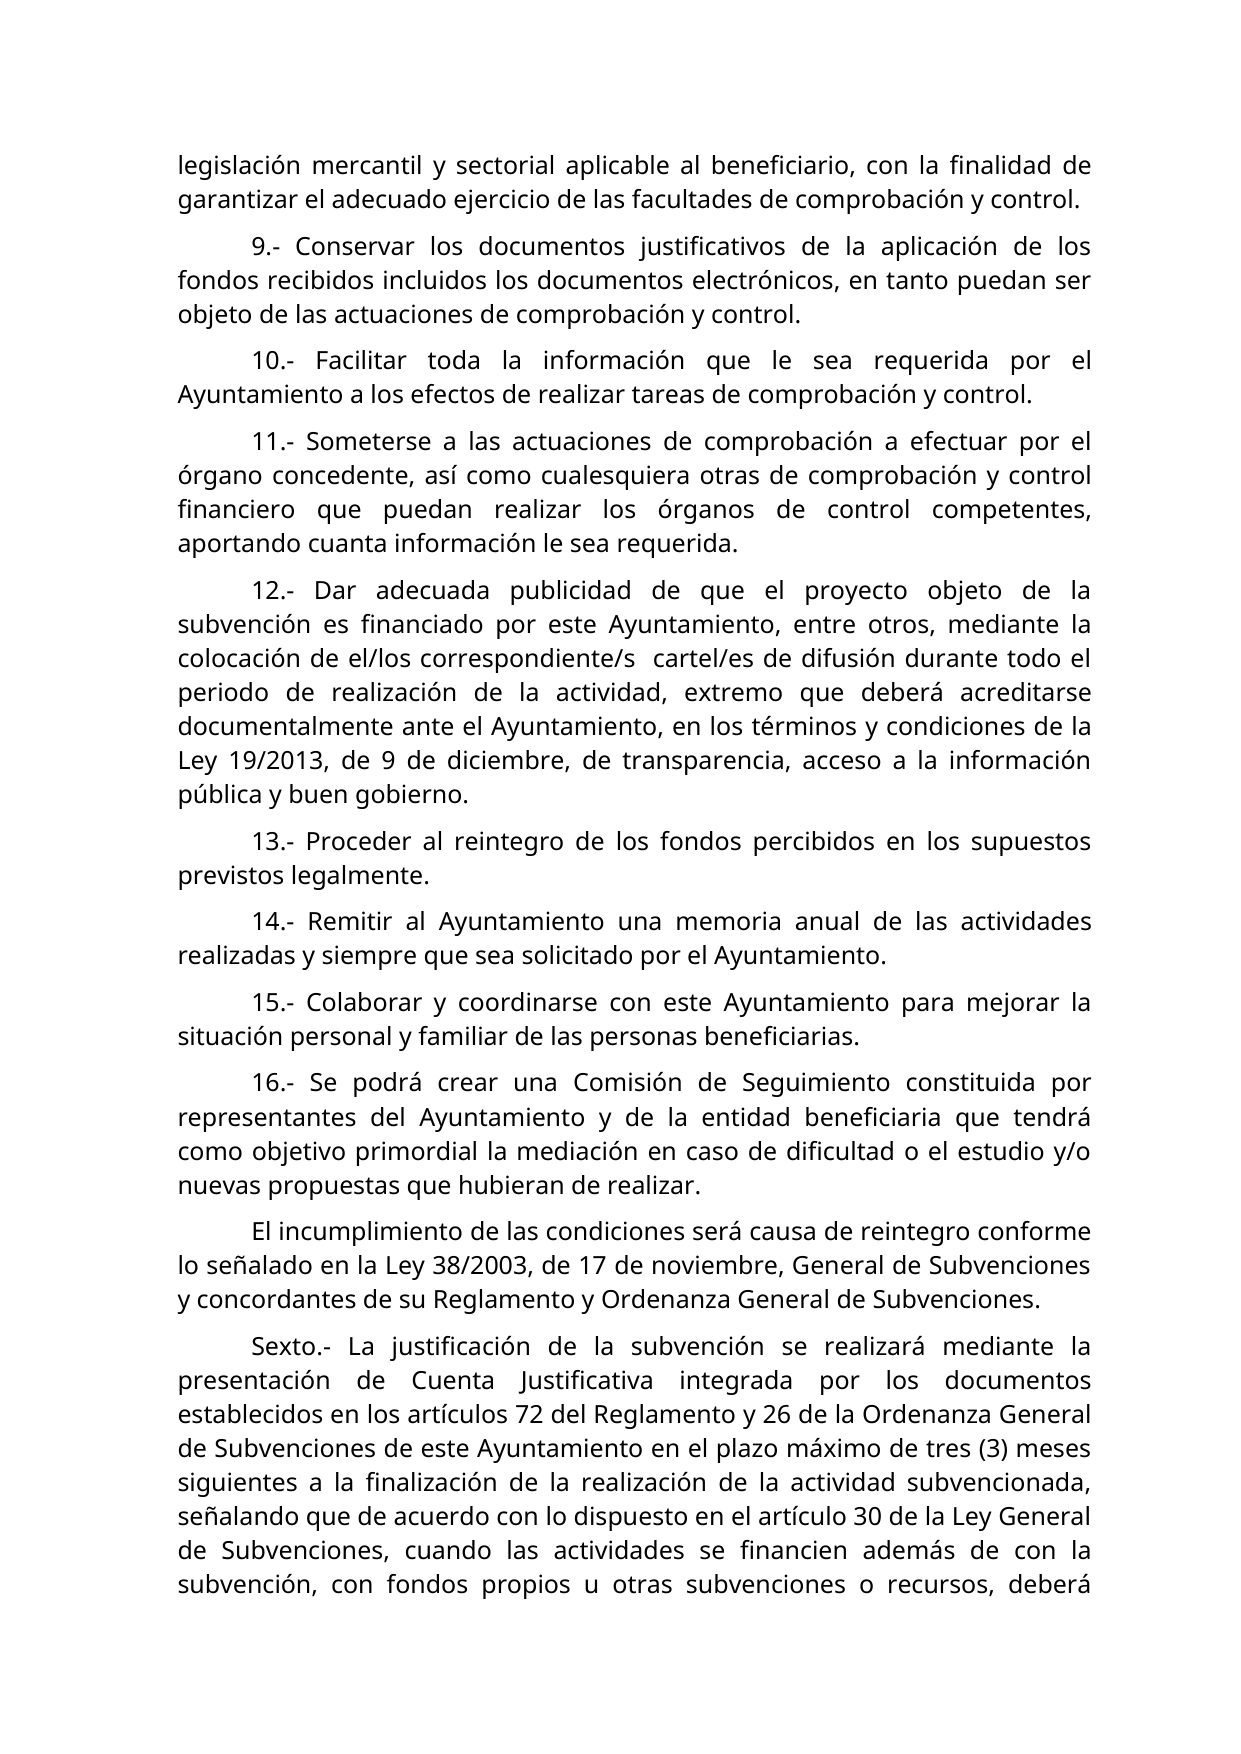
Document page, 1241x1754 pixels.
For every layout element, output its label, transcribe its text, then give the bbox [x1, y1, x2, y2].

text 9.- Conservar los documentos justificativos de la aplicación de los fondos recibidos incluidos los documentos electrónicos, en tanto puedan ser objeto de las actuaciones de comprobación y control. [177, 228, 1093, 330]
text legislación mercantil y sectorial aplicable al beneficiario, con la finalidad de garantizar el adecuado ejercicio de las facultades de comprobación y control. [177, 148, 1093, 216]
text 12.- Dar adecuada publicidad de que el proyecto objeto de la subvención es financiado por este Ayuntamiento, entre otros, mediante la colocación de el/los correspondiente/s cartel/es de difusión durante todo el periodo de realización de la actividad, extremo que deberá acreditarse documentalmente ante el Ayuntamiento, en los términos y condiciones de la Ley 19/2013, de 9 de diciembre, de transparencia, acceso a la información pública y buen gobierno. [177, 572, 1093, 811]
text 11.- Someterse a las actuaciones de comprobación a efectuar por el órgano concedente, así como cualesquiera otras de comprobación y control financiero que puedan realizar los órganos de control competentes, aportando cuanta información le sea requerida. [177, 423, 1093, 560]
text 10.- Facilitar toda la información que le sea requerida por el Ayuntamiento a los efectos de realizar tareas de comprobación y control. [177, 343, 1093, 411]
text 14.- Remitir al Ayuntamiento una memoria anual de las actividades realizadas y siempre que sea solicitado por el Ayuntamiento. [177, 904, 1093, 972]
text El incumplimiento de las condiciones será causa de reintegro conforme lo señalado en la Ley 38/2003, de 17 de noviembre, General de Subvenciones y concordantes de su Reglamento y Ordenanza General de Subvenciones. [177, 1214, 1093, 1316]
text 16.- Se podrá crear una Comisión de Seguimiento constituida por representantes del Ayuntamiento y de la entidad beneficiaria que tendrá como objetivo primordial la mediación en caso de dificultad o el estudio y/o nuevas propuestas que hubieran de realizar. [177, 1065, 1093, 1201]
text 15.- Colaborar y coordinarse con este Ayuntamiento para mejorar la situación personal y familiar de las personas beneficiarias. [177, 984, 1093, 1053]
text 13.- Proceder al reintegro de los fondos percibidos en los supuestos previstos legalmente. [177, 823, 1093, 891]
text Sexto.- La justificación de la subvención se realizará mediante la presentación de Cuenta Justificativa integrada por los documentos establecidos en los artículos 72 del Reglamento y 26 de la Ordenanza General de Subvenciones de este Ayuntamiento en el plazo máximo de tres (3) meses siguientes a la finalización de la realización de la actividad subvencionada, señalando que de acuerdo con lo dispuesto en el artículo 30 de la Ley General de Subvenciones, cuando las actividades se financien además de con la subvención, con fondos propios u otras subvenciones o recursos, deberá [177, 1328, 1093, 1601]
